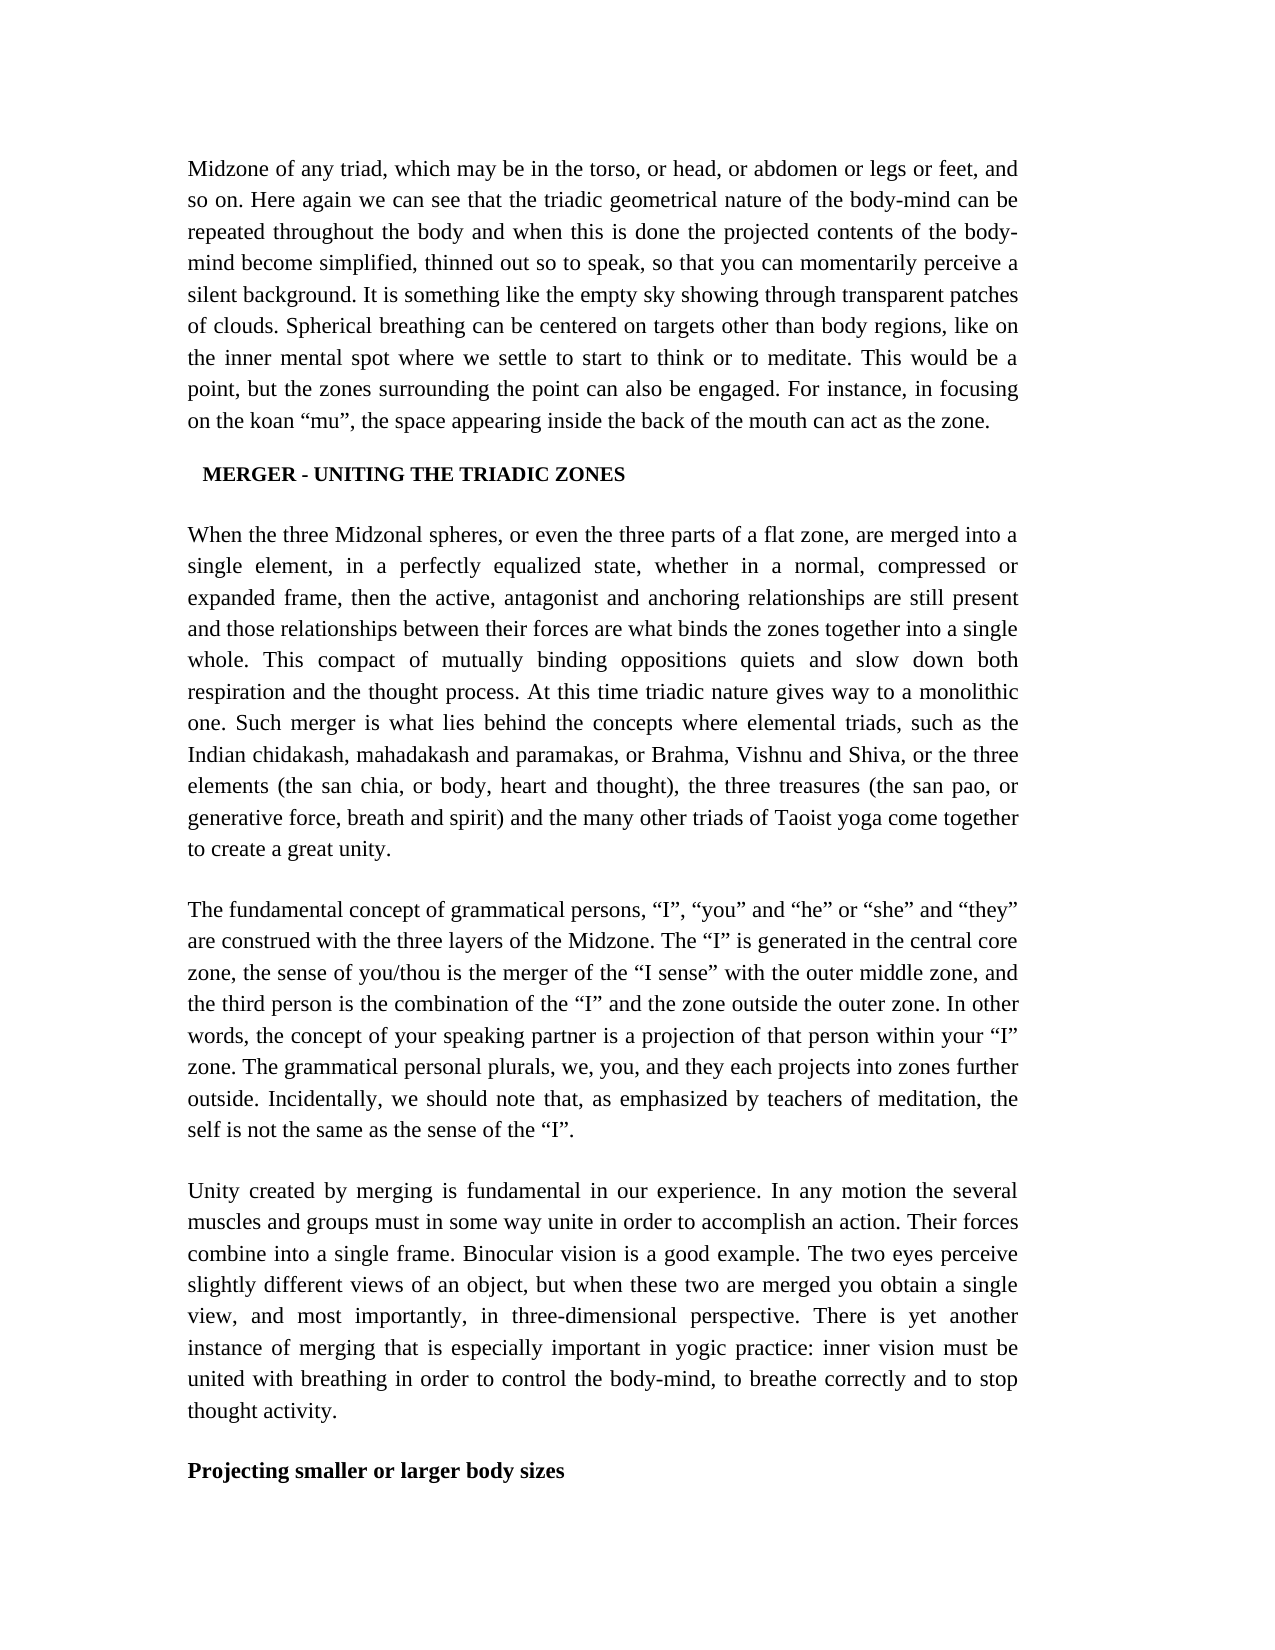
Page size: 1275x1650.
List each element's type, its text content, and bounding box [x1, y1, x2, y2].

text The fundamental concept of grammatical persons, “I”, “you” and “he” or “she” and “they” are construed with the three layers of the Midzone. The “I” is generated in the central core zone, the sense of you/thou is the merger of the “I sense” with the outer middle zone, and the third person is the combination of the “I” and the zone outside the outer zone. In other words, the concept of your speaking partner is a projection of that person within your “I” zone. The grammatical personal plurals, we, you, and they each projects into zones further outside. Incidentally, we should note that, as emphasized by teachers of meditation, the self is not the same as the sense of the “I”. [187, 891, 1020, 1142]
text Midzone of any triad, which may be in the torso, or head, or abdomen or legs or feet, and so on. Here again we can see that the triadic geometrical nature of the body-mind can be repeated throughout the body and when this is done the projected contents of the body-mind become simplified, thinned out so to speak, so that you can momentarily perceive a silent background. It is something like the empty sky showing through transparent patches of clouds. Spherical breathing can be centered on targets other than body regions, like on the inner mental spot where we settle to start to think or to meditate. This would be a point, but the zones surrounding the point can also be engaged. For instance, in focusing on the koan “mu”, the space appearing inside the back of the mouth can act as the zone. [187, 150, 1020, 433]
text Projecting smaller or larger body sizes [187, 1452, 1020, 1484]
text Unity created by merging is fundamental in our experience. In any motion the several muscles and groups must in some way unite in order to accomplish an action. Their forces combine into a single frame. Binocular vision is a good example. The two eyes perceive slightly different views of an object, but when these two are merged you obtain a single view, and most importantly, in three-dimensional perspective. There is yet another instance of merging that is especially important in yogic practice: inner vision must be united with breathing in order to control the body-mind, to breathe correctly and to stop thought activity. [187, 1172, 1020, 1423]
text MERGER - UNITING THE TRIADIC ZONES [187, 462, 1041, 486]
text When the three Midzonal spheres, or even the three parts of a flat zone, are merged into a single element, in a perfectly equalized state, whether in a normal, compressed or expanded frame, then the active, antagonist and anchoring relationships are still present and those relationships between their forces are what binds the zones together into a single whole. This compact of mutually binding oppositions quiets and slow down both respiration and the thought process. At this time triadic nature gives way to a monolithic one. Such merger is what lies behind the concepts where elemental triads, such as the Indian chidakash, mahadakash and paramakas, or Brahma, Vishnu and Shiva, or the three elements (the san chia, or body, heart and thought), the three treasures (the san pao, or generative force, breath and spirit) and the many other triads of Taoist yoga come together to create a great unity. [187, 516, 1020, 862]
